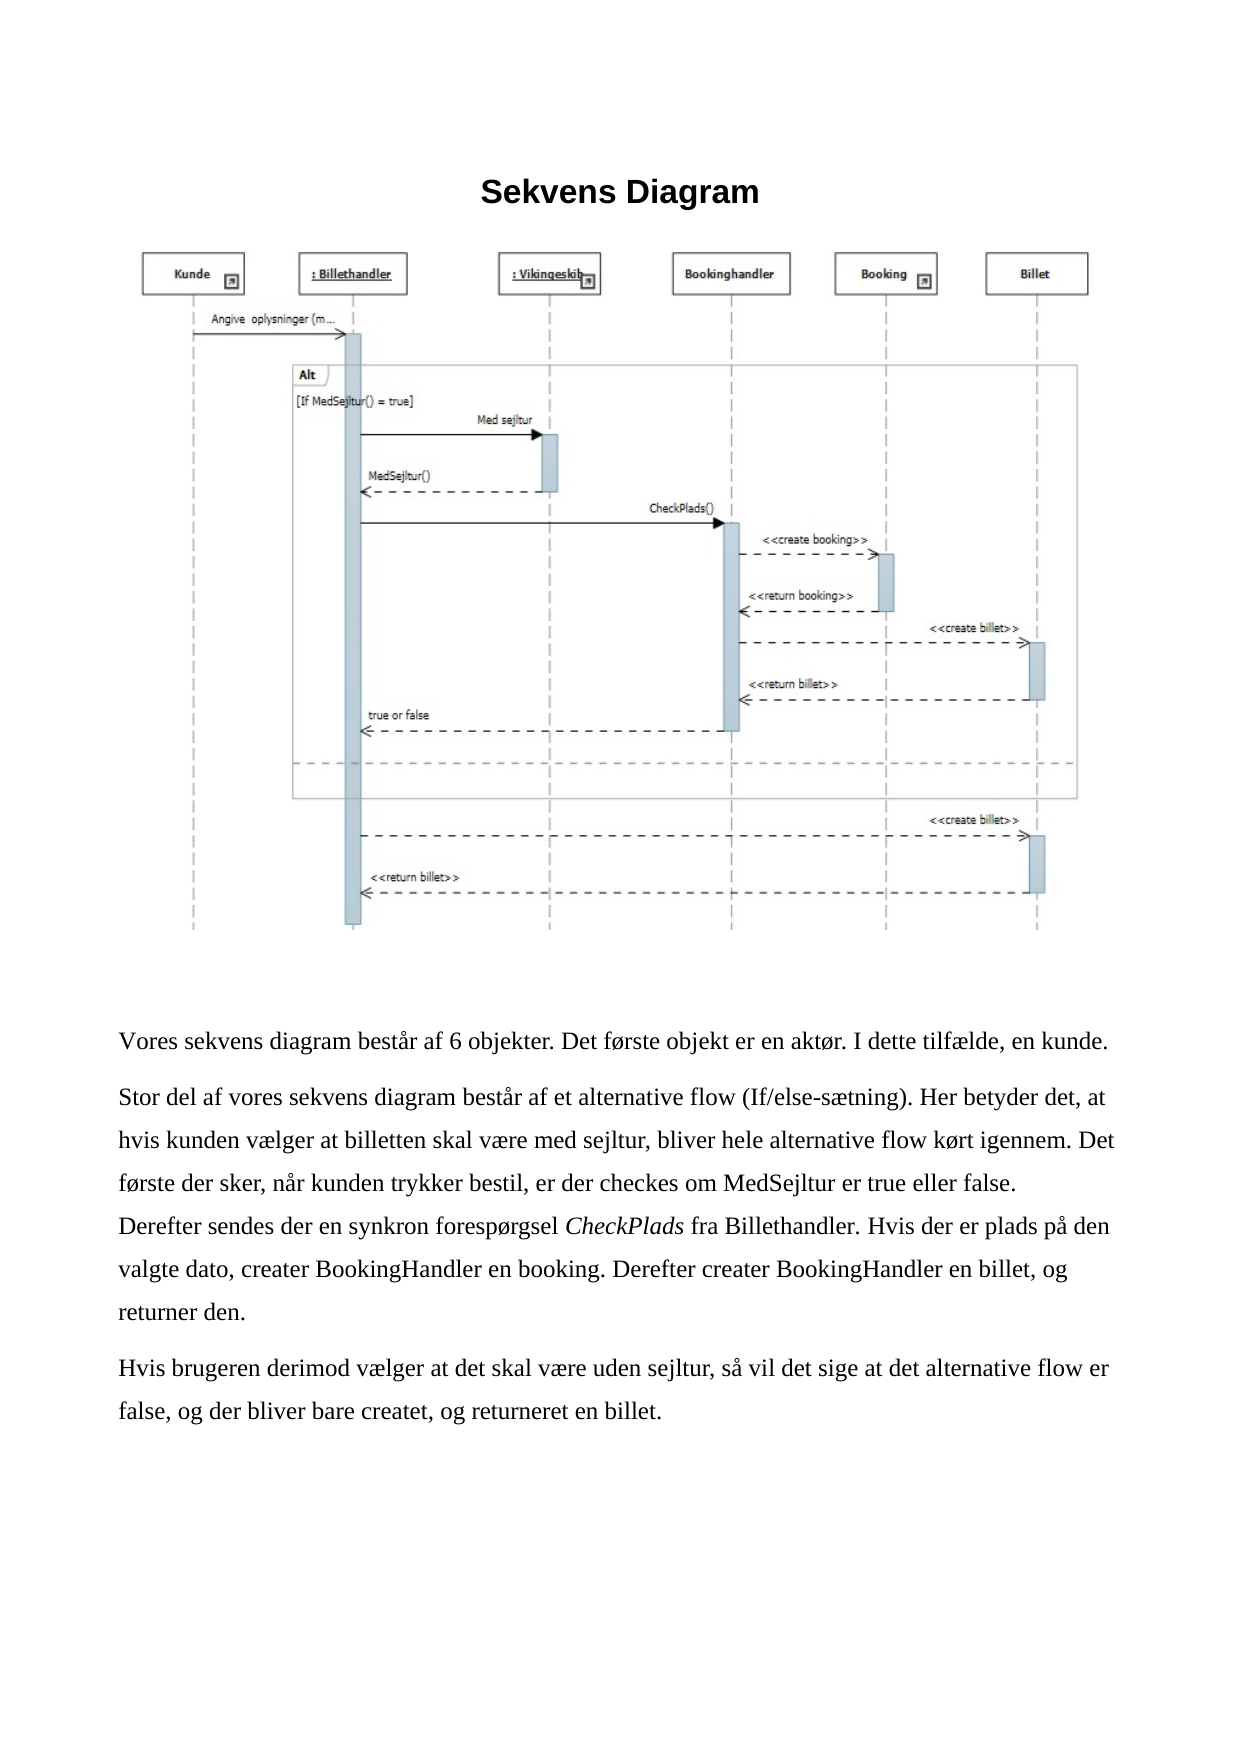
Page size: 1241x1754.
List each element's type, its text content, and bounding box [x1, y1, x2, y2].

subtitle Sekvens Diagram [118, 172, 1122, 211]
text Vores sekvens diagram består af 6 objekter. Det første objekt er en aktør. I dette tilfælde, en kunde. [118, 1026, 1122, 1055]
text Stor del af vores sekvens diagram består af et alternative flow (If/else-sætning). Her betyder det, at hvis kunden vælger at billetten skal være med sejltur, bliver hele alternative flow kørt igennem. Det første der sker, når kunden trykker bestil, er der checkes om MedSejltur er true eller false. Derefter sendes der en synkron forespørgsel CheckPlads fra Billethandler. Hvis der er plads på den valgte dato, creater BookingHandler en booking. Derefter creater BookingHandler en billet, og returner den. [118, 1082, 1122, 1326]
picture [127, 241, 1108, 930]
text Hvis brugeren derimod vælger at det skal være uden sejltur, så vil det sige at det alternative flow er false, og der bliver bare createt, og returneret en billet. [118, 1353, 1122, 1425]
